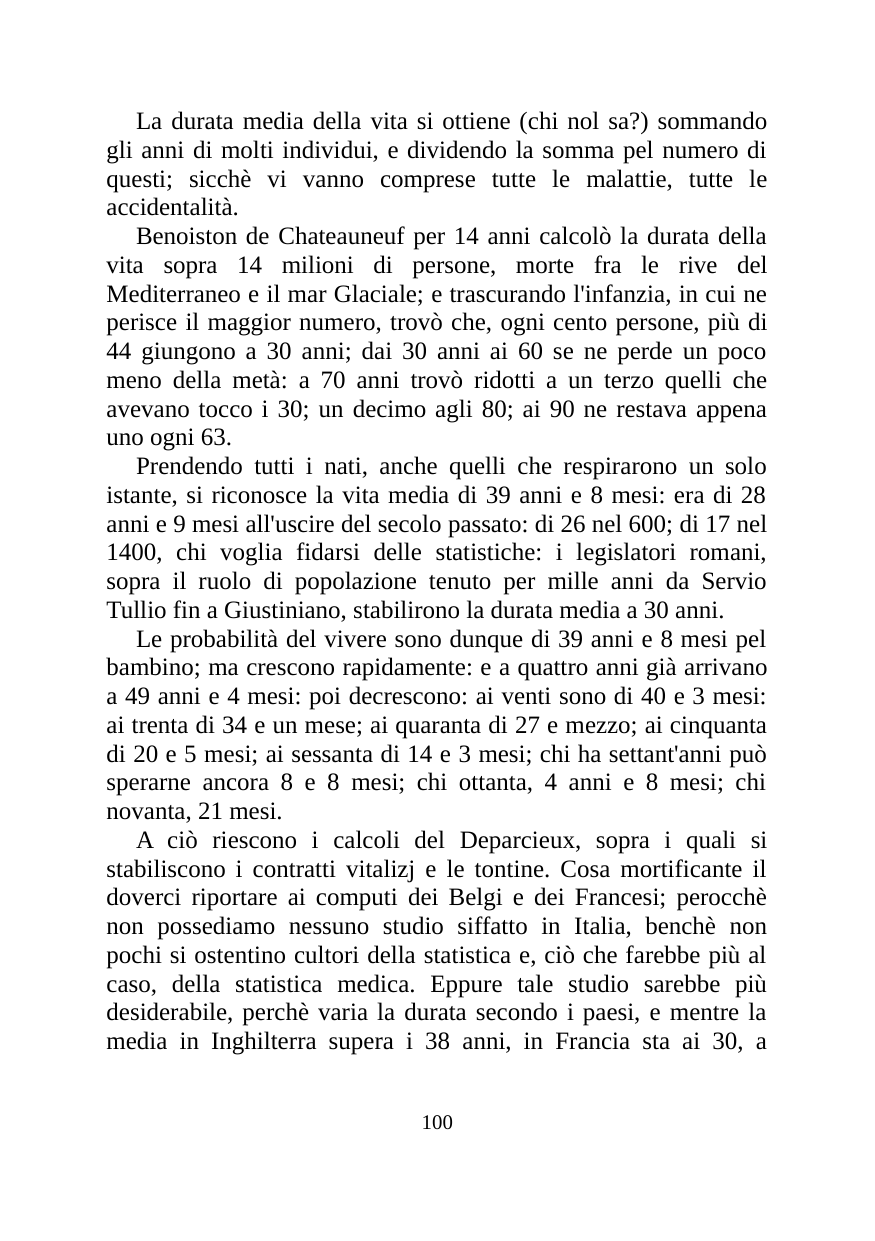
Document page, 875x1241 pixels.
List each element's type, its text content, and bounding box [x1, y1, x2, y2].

text La durata media della vita si ottiene (chi nol sa?) sommando gli anni di molti individui, e dividendo la somma pel numero di questi; sicchè vi vanno comprese tutte le malattie, tutte le accidentalità. [106, 106, 768, 221]
text Prendendo tutti i nati, anche quelli che respirarono un solo istante, si riconosce la vita media di 39 anni e 8 mesi: era di 28 anni e 9 mesi all'uscire del secolo passato: di 26 nel 600; di 17 nel 1400, chi voglia fidarsi delle statistiche: i legislatori romani, sopra il ruolo di popolazione tenuto per mille anni da Servio Tullio fin a Giustiniano, stabilirono la durata media a 30 anni. [106, 451, 768, 624]
text Le probabilità del vivere sono dunque di 39 anni e 8 mesi pel bambino; ma crescono rapidamente: e a quattro anni già arrivano a 49 anni e 4 mesi: poi decrescono: ai venti sono di 40 e 3 mesi: ai trenta di 34 e un mese; ai quaranta di 27 e mezzo; ai cinquanta di 20 e 5 mesi; ai sessanta di 14 e 3 mesi; chi ha settant'anni può sperarne ancora 8 e 8 mesi; chi ottanta, 4 anni e 8 mesi; chi novanta, 21 mesi. [106, 624, 768, 825]
text Benoiston de Chateauneuf per 14 anni calcolò la durata della vita sopra 14 milioni di persone, morte fra le rive del Mediterraneo e il mar Glaciale; e trascurando l'infanzia, in cui ne perisce il maggior numero, trovò che, ogni cento persone, più di 44 giungono a 30 anni; dai 30 anni ai 60 se ne perde un poco meno della metà: a 70 anni trovò ridotti a un terzo quelli che avevano tocco i 30; un decimo agli 80; ai 90 ne restava appena uno ogni 63. [106, 221, 768, 451]
text A ciò riescono i calcoli del Deparcieux, sopra i quali si stabiliscono i contratti vitalizj e le tontine. Cosa mortificante il doverci riportare ai computi dei Belgi e dei Francesi; perocchè non possediamo nessuno studio siffatto in Italia, benchè non pochi si ostentino cultori della statistica e, ciò che farebbe più al caso, della statistica medica. Eppure tale studio sarebbe più desiderabile, perchè varia la durata secondo i paesi, e mentre la media in Inghilterra supera i 38 anni, in Francia sta ai 30, a [106, 825, 768, 1055]
